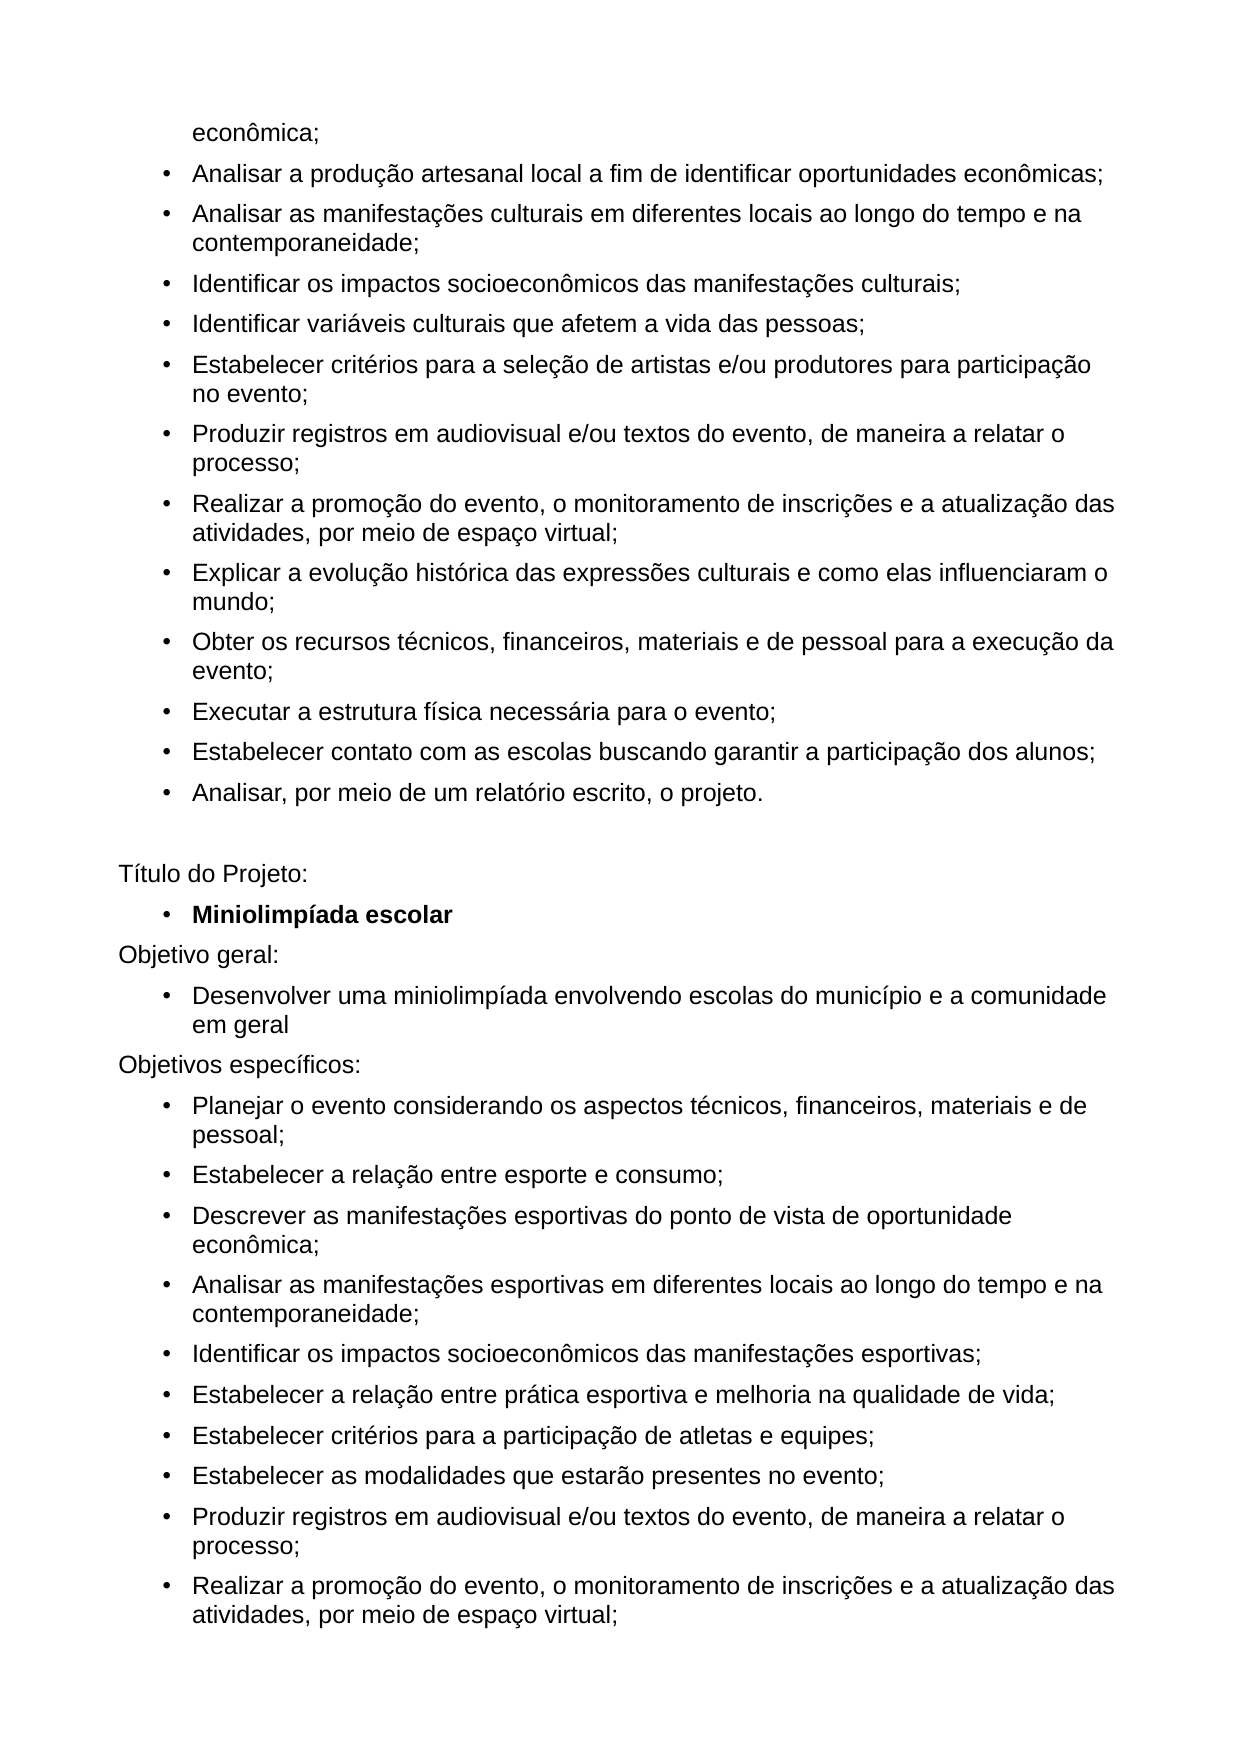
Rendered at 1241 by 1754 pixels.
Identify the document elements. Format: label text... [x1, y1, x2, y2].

list Identificar os impactos socioeconômicos das manifestações culturais; [162, 269, 1122, 297]
text Objetivo geral: [118, 940, 1122, 969]
list Realizar a promoção do evento, o monitoramento de inscrições e a atualização das atividades, por meio de espaço virtual; [162, 489, 1122, 546]
list Executar a estrutura física necessária para o evento; [162, 697, 1122, 726]
list Identificar variáveis culturais que afetem a vida das pessoas; [162, 309, 1122, 338]
list Estabelecer critérios para a participação de atletas e equipes; [162, 1421, 1122, 1449]
list Estabelecer a relação entre esporte e consumo; [162, 1160, 1122, 1189]
list Produzir registros em audiovisual e/ou textos do evento, de maneira a relatar o processo; [162, 419, 1122, 477]
list Analisar as manifestações culturais em diferentes locais ao longo do tempo e na contemporaneidade; [162, 199, 1122, 257]
list Estabelecer contato com as escolas buscando garantir a participação dos alunos; [162, 737, 1122, 766]
list Produzir registros em audiovisual e/ou textos do evento, de maneira a relatar o processo; [162, 1502, 1122, 1559]
list Planejar o evento considerando os aspectos técnicos, financeiros, materiais e de pessoal; [162, 1091, 1122, 1148]
list Desenvolver uma miniolimpíada envolvendo escolas do município e a comunidade em geral [162, 981, 1122, 1038]
list Miniolimpíada escolar [162, 900, 1122, 928]
list Analisar, por meio de um relatório escrito, o projeto. [162, 778, 1122, 807]
list Estabelecer as modalidades que estarão presentes no evento; [162, 1461, 1122, 1490]
list Estabelecer critérios para a seleção de artistas e/ou produtores para participação no evento; [162, 350, 1122, 407]
list Explicar a evolução histórica das expressões culturais e como elas influenciaram o mundo; [162, 558, 1122, 616]
list Realizar a promoção do evento, o monitoramento de inscrições e a atualização das atividades, por meio de espaço virtual; [162, 1571, 1122, 1629]
text Título do Projeto: [118, 859, 1122, 888]
list Obter os recursos técnicos, financeiros, materiais e de pessoal para a execução da evento; [162, 627, 1122, 685]
list Analisar a produção artesanal local a fim de identificar oportunidades econômicas; [162, 159, 1122, 187]
list Analisar as manifestações esportivas em diferentes locais ao longo do tempo e na contemporaneidade; [162, 1270, 1122, 1328]
list Descrever as manifestações esportivas do ponto de vista de oportunidade econômica; [162, 1201, 1122, 1258]
list Estabelecer a relação entre prática esportiva e melhoria na qualidade de vida; [162, 1380, 1122, 1409]
text Objetivos específicos: [118, 1050, 1122, 1079]
list econômica; [162, 118, 1122, 147]
list Identificar os impactos socioeconômicos das manifestações esportivas; [162, 1339, 1122, 1368]
